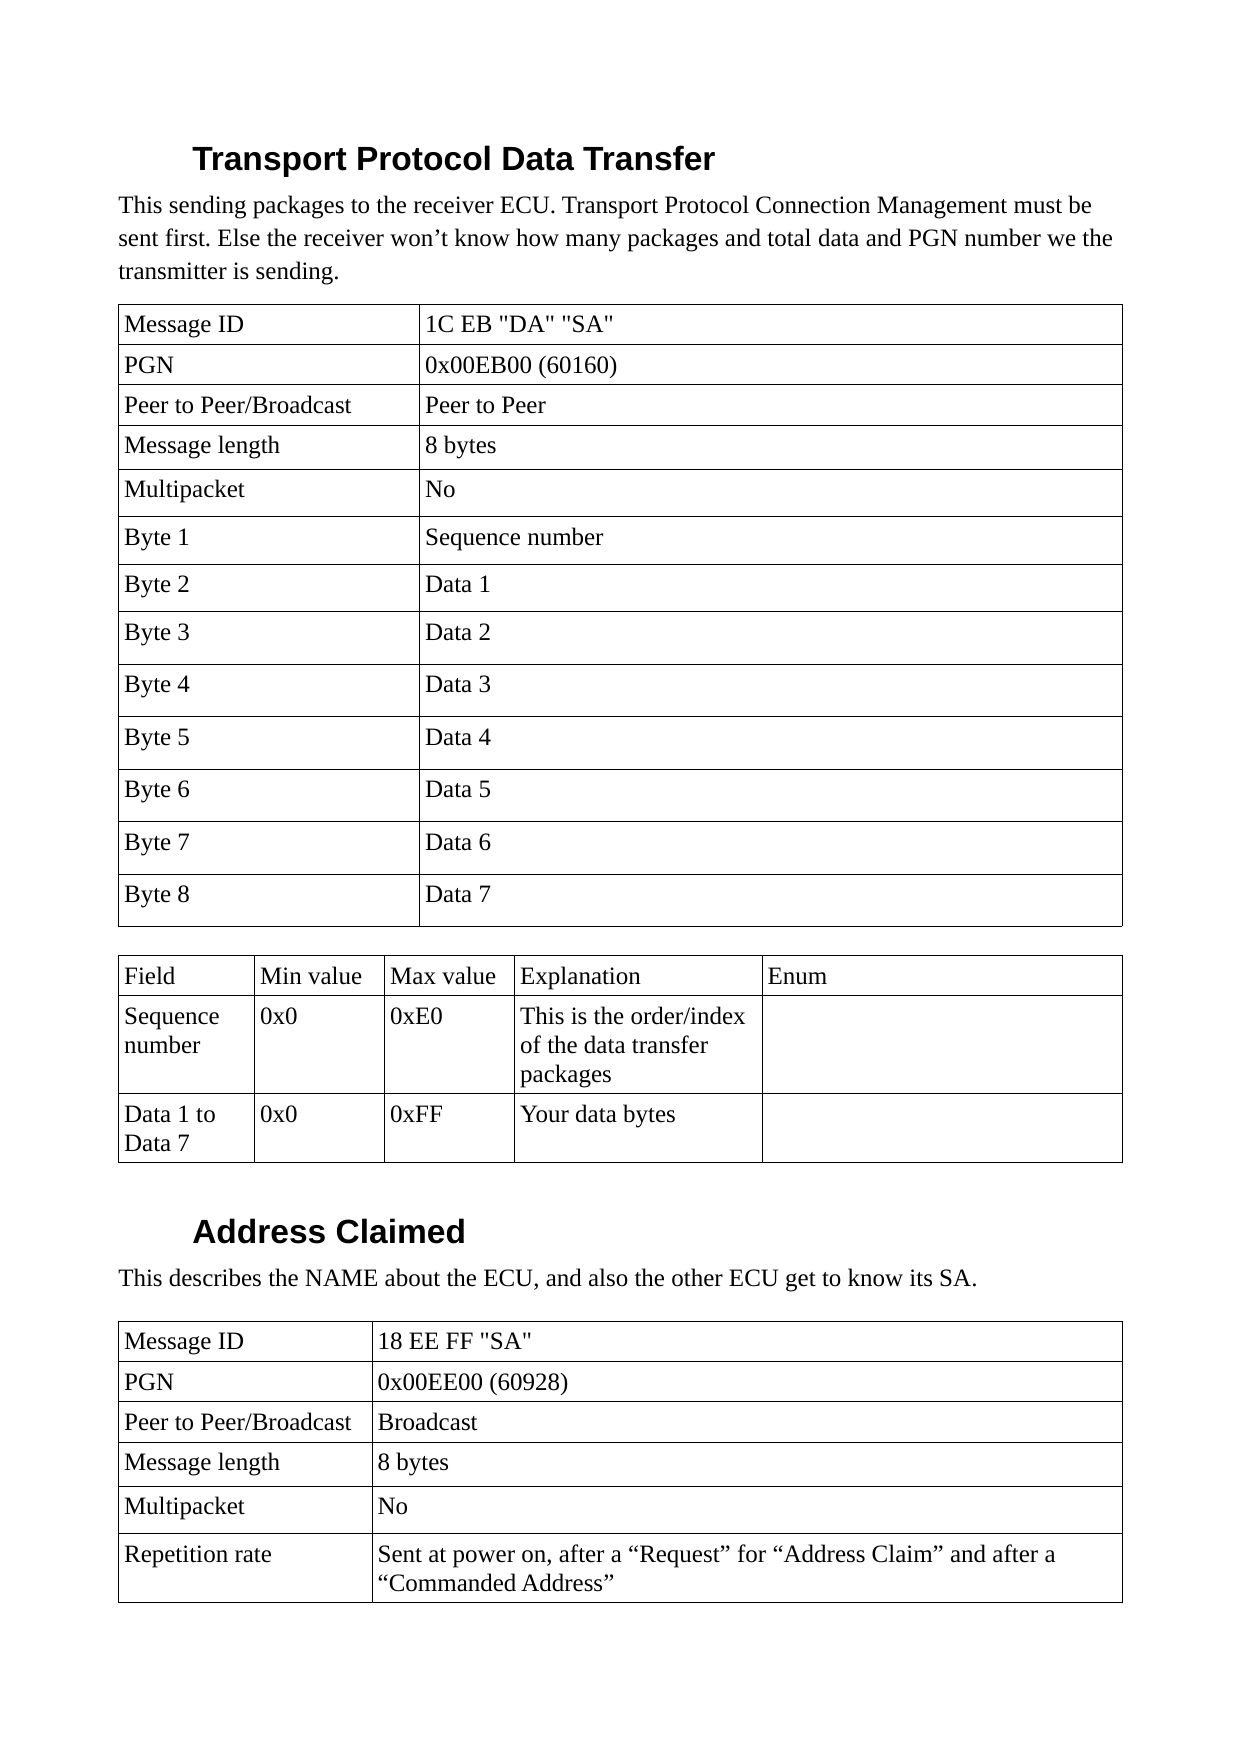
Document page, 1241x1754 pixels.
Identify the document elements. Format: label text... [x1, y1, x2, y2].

table_cell Data 1 [420, 565, 1122, 611]
table_cell Multipacket [119, 470, 419, 516]
table_cell Byte 3 [119, 612, 419, 664]
table_cell PGN [119, 1362, 372, 1401]
table_cell Byte 7 [119, 822, 419, 874]
table_cell Message length [119, 426, 419, 469]
table_cell Sequence number [420, 517, 1122, 564]
table_cell Data 2 [420, 612, 1122, 664]
table_header Explanation [515, 956, 762, 995]
table_cell Byte 4 [119, 665, 419, 716]
table_header Message ID [119, 305, 419, 344]
table_cell Repetition rate [119, 1534, 372, 1602]
table_cell Data 1 to Data 7 [119, 1094, 254, 1162]
table_cell No [373, 1487, 1122, 1533]
table_cell PGN [119, 345, 419, 384]
table_cell 0xE0 [385, 996, 514, 1093]
table_cell 0x00EE00 (60928) [373, 1362, 1122, 1401]
table_cell 0x00EB00 (60160) [420, 345, 1122, 384]
table_cell Broadcast [373, 1402, 1122, 1442]
table_cell Data 7 [420, 875, 1122, 926]
subtitle Address Claimed [118, 1212, 1122, 1251]
table_cell 0xFF [385, 1094, 514, 1162]
table_header Min value [255, 956, 384, 995]
table_header 1C EB "DA" "SA" [420, 305, 1122, 344]
table_header Message ID [119, 1322, 372, 1361]
table_cell Byte 8 [119, 875, 419, 926]
table_cell 8 bytes [420, 426, 1122, 469]
subtitle Transport Protocol Data Transfer [118, 139, 1122, 178]
table_cell Peer to Peer/Broadcast [119, 1402, 372, 1442]
table_cell [763, 1094, 1122, 1162]
table_cell No [420, 470, 1122, 516]
table_cell Byte 5 [119, 717, 419, 769]
table_cell Data 3 [420, 665, 1122, 716]
table_cell [763, 996, 1122, 1093]
table_cell Data 6 [420, 822, 1122, 874]
text This sending packages to the receiver ECU. Transport Protocol Connection Management must be sent first. Else the receiver won’t know how many packages and total data and PGN number we the transmitter is sending. [118, 190, 1122, 285]
table_cell Message length [119, 1443, 372, 1486]
table_cell Byte 2 [119, 565, 419, 611]
table_cell Byte 6 [119, 770, 419, 821]
table_cell Peer to Peer/Broadcast [119, 385, 419, 425]
table_cell Byte 1 [119, 517, 419, 564]
table_cell Peer to Peer [420, 385, 1122, 425]
table_cell Data 5 [420, 770, 1122, 821]
table_cell Data 4 [420, 717, 1122, 769]
table_cell 0x0 [255, 996, 384, 1093]
table_header Max value [385, 956, 514, 995]
table_cell This is the order/index of the data transfer packages [515, 996, 762, 1093]
table_header Enum [763, 956, 1122, 995]
table_header Field [119, 956, 254, 995]
table_cell Your data bytes [515, 1094, 762, 1162]
table_cell 0x0 [255, 1094, 384, 1162]
text This describes the NAME about the ECU, and also the other ECU get to know its SA. [118, 1263, 1122, 1292]
table_cell Sequence number [119, 996, 254, 1093]
table_cell 8 bytes [373, 1443, 1122, 1486]
table_cell Multipacket [119, 1487, 372, 1533]
table_header 18 EE FF "SA" [373, 1322, 1122, 1361]
table_cell Sent at power on, after a “Request” for “Address Claim” and after a “Commanded Address” [373, 1534, 1122, 1602]
